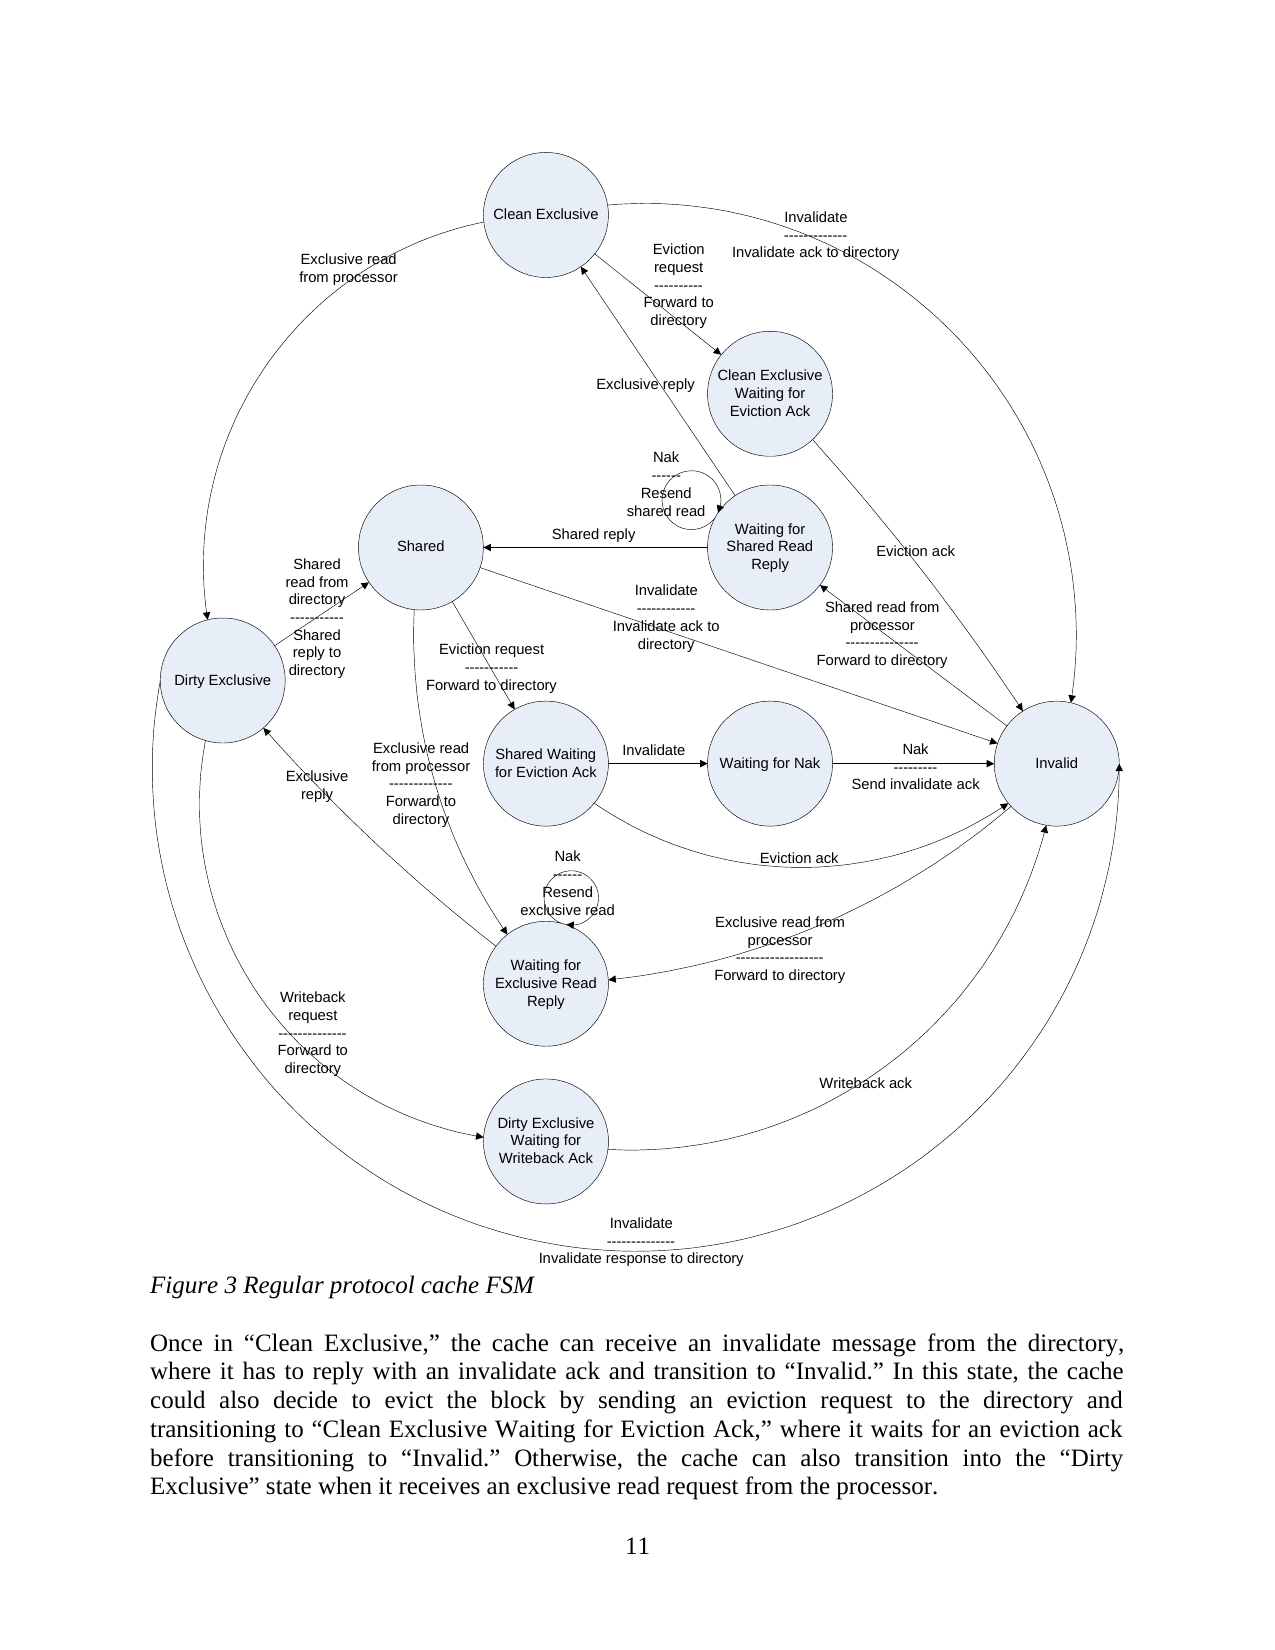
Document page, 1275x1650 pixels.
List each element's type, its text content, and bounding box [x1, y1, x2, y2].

text Figure 3 Regular protocol cache FSM [150, 150, 1125, 1299]
text [150, 1299, 1125, 1328]
text Once in “Clean Exclusive,” the cache can receive an invalidate message from the directory, where it has to reply with an invalidate ack and transition to “Invalid.” In this state, the cache could also decide to evict the block by sending an eviction request to the directory and transitioning to “Clean Exclusive Waiting for Eviction Ack,” where it waits for an eviction ack before transitioning to “Invalid.” Otherwise, the cache can also transition into the “Dirty Exclusive” state when it receives an exclusive read request from the processor. [150, 1328, 1125, 1500]
